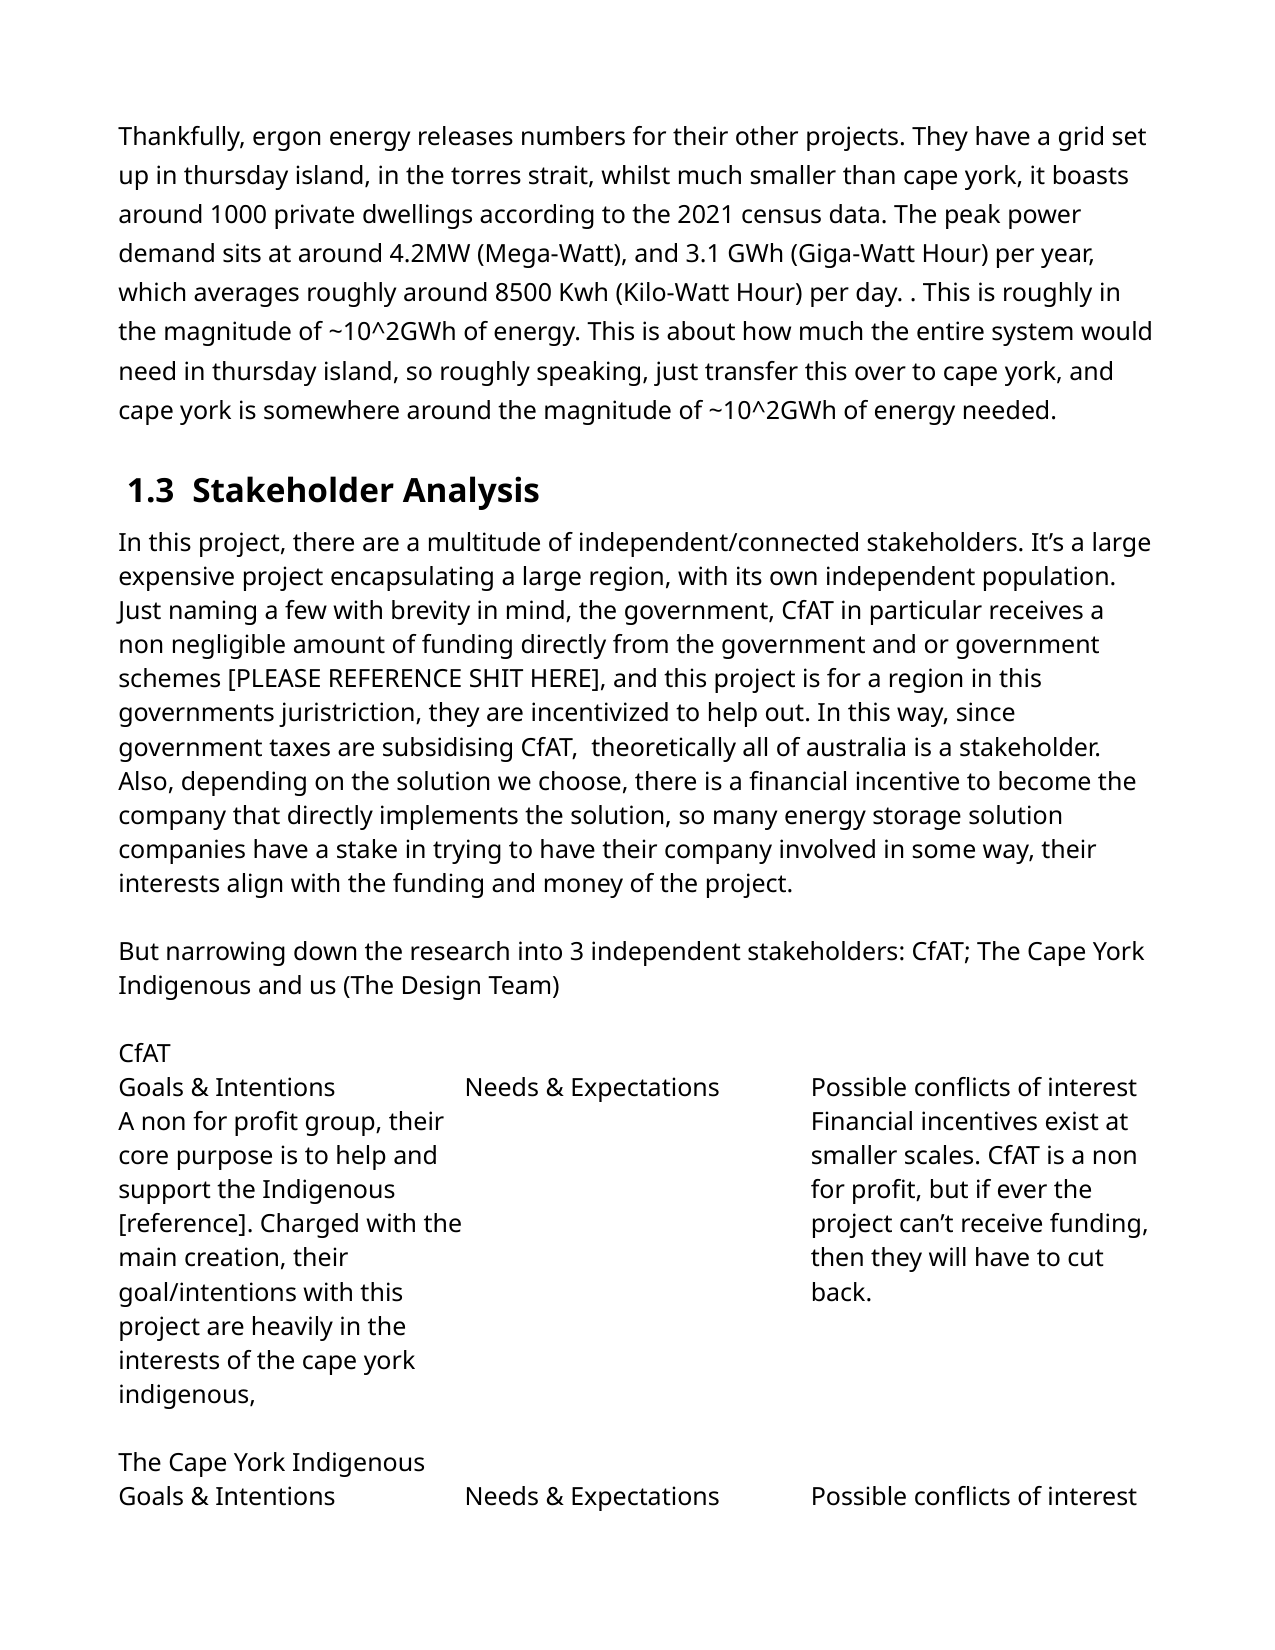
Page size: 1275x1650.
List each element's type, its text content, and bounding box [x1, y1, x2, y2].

text CfAT [118, 1036, 1157, 1070]
table_header Needs & Expectations [464, 1479, 811, 1513]
table_header Goals & Intentions A non for profit group, their core purpose is to help and support the Indigenous [reference]. Charged with the main creation, their goal/intentions with this project are heavily in the interests of the cape york indigenous, [118, 1070, 464, 1410]
text The Cape York Indigenous [118, 1444, 1157, 1478]
table_header Possible conflicts of interest Financial incentives exist at smaller scales. CfAT is a non for profit, but if ever the project can’t receive funding, then they will have to cut back. [811, 1070, 1157, 1410]
table_header Needs & Expectations [464, 1070, 811, 1410]
table_header Possible conflicts of interest [811, 1479, 1157, 1513]
table_header Goals & Intentions [118, 1479, 464, 1513]
list In this project, there are a multitude of independent/connected stakeholders. It’s a large expensive project encapsulating a large region, with its own independent population. Just naming a few with brevity in mind, the government, CfAT in particular receives a non negligible amount of funding directly from the government and or government schemes [PLEASE REFERENCE SHIT HERE], and this project is for a region in this governments juristriction, they are incentivized to help out. In this way, since government taxes are subsidising CfAT, theoretically all of australia is a stakeholder. Also, depending on the solution we choose, there is a financial incentive to become the company that directly implements the solution, so many energy storage solution companies have a stake in trying to have their company involved in some way, their interests align with the funding and money of the project. [118, 525, 1157, 899]
text Thankfully, ergon energy releases numbers for their other projects. They have a grid set up in thursday island, in the torres strait, whilst much smaller than cape york, it boasts around 1000 private dwellings according to the 2021 census data. The peak power demand sits at around 4.2MW (Mega-Watt), and 3.1 GWh (Giga-Watt Hour) per year, which averages roughly around 8500 Kwh (Kilo-Watt Hour) per day. . This is roughly in the magnitude of ~10^2GWh of energy. This is about how much the entire system would need in thursday island, so roughly speaking, just transfer this over to cape york, and cape york is somewhere around the magnitude of ~10^2GWh of energy needed. [118, 118, 1157, 426]
subtitle Stakeholder Analysis [118, 467, 1157, 512]
text But narrowing down the research into 3 independent stakeholders: CfAT; The Cape York Indigenous and us (The Design Team) [118, 933, 1157, 1002]
